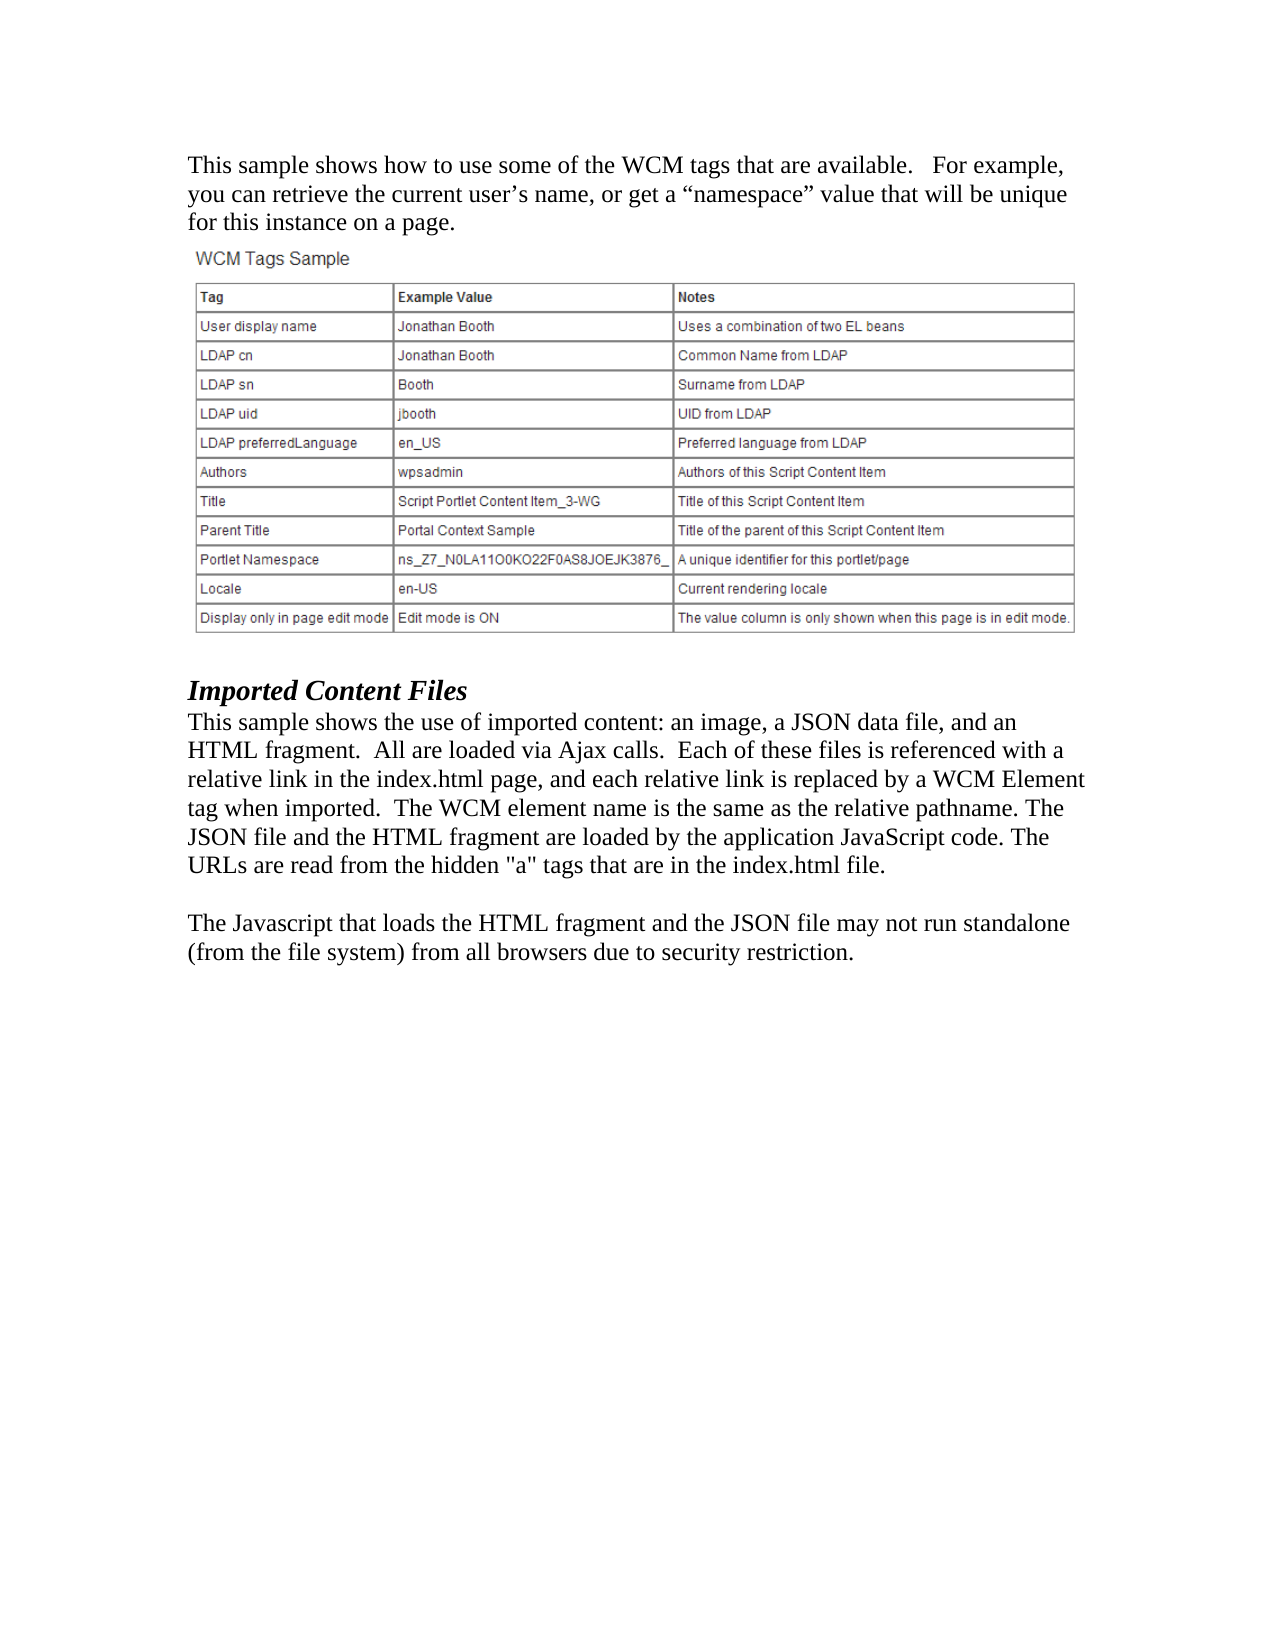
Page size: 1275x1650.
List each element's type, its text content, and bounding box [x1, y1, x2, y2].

text This sample shows the use of imported content: an image, a JSON data file, and an HTML fragment. All are loaded via Ajax calls. Each of these files is referenced with a relative link in the index.html page, and each relative link is replaced by a WCM Element tag when imported. The WCM element name is the same as the relative pathname. The JSON file and the HTML fragment are loaded by the application JavaScript code. The URLs are read from the hidden "a" tags that are in the index.html file. [187, 707, 1087, 879]
text Imported Content Files [187, 673, 1087, 707]
text This sample shows how to use some of the WCM tags that are available. For example, you can retrieve the current user’s name, or get a “namespace” value that will be unique for this instance on a page. [187, 150, 1087, 236]
picture [189, 237, 1085, 643]
text The Javascript that loads the HTML fragment and the JSON file may not run standalone (from the file system) from all browsers due to security restriction. [187, 908, 1087, 965]
